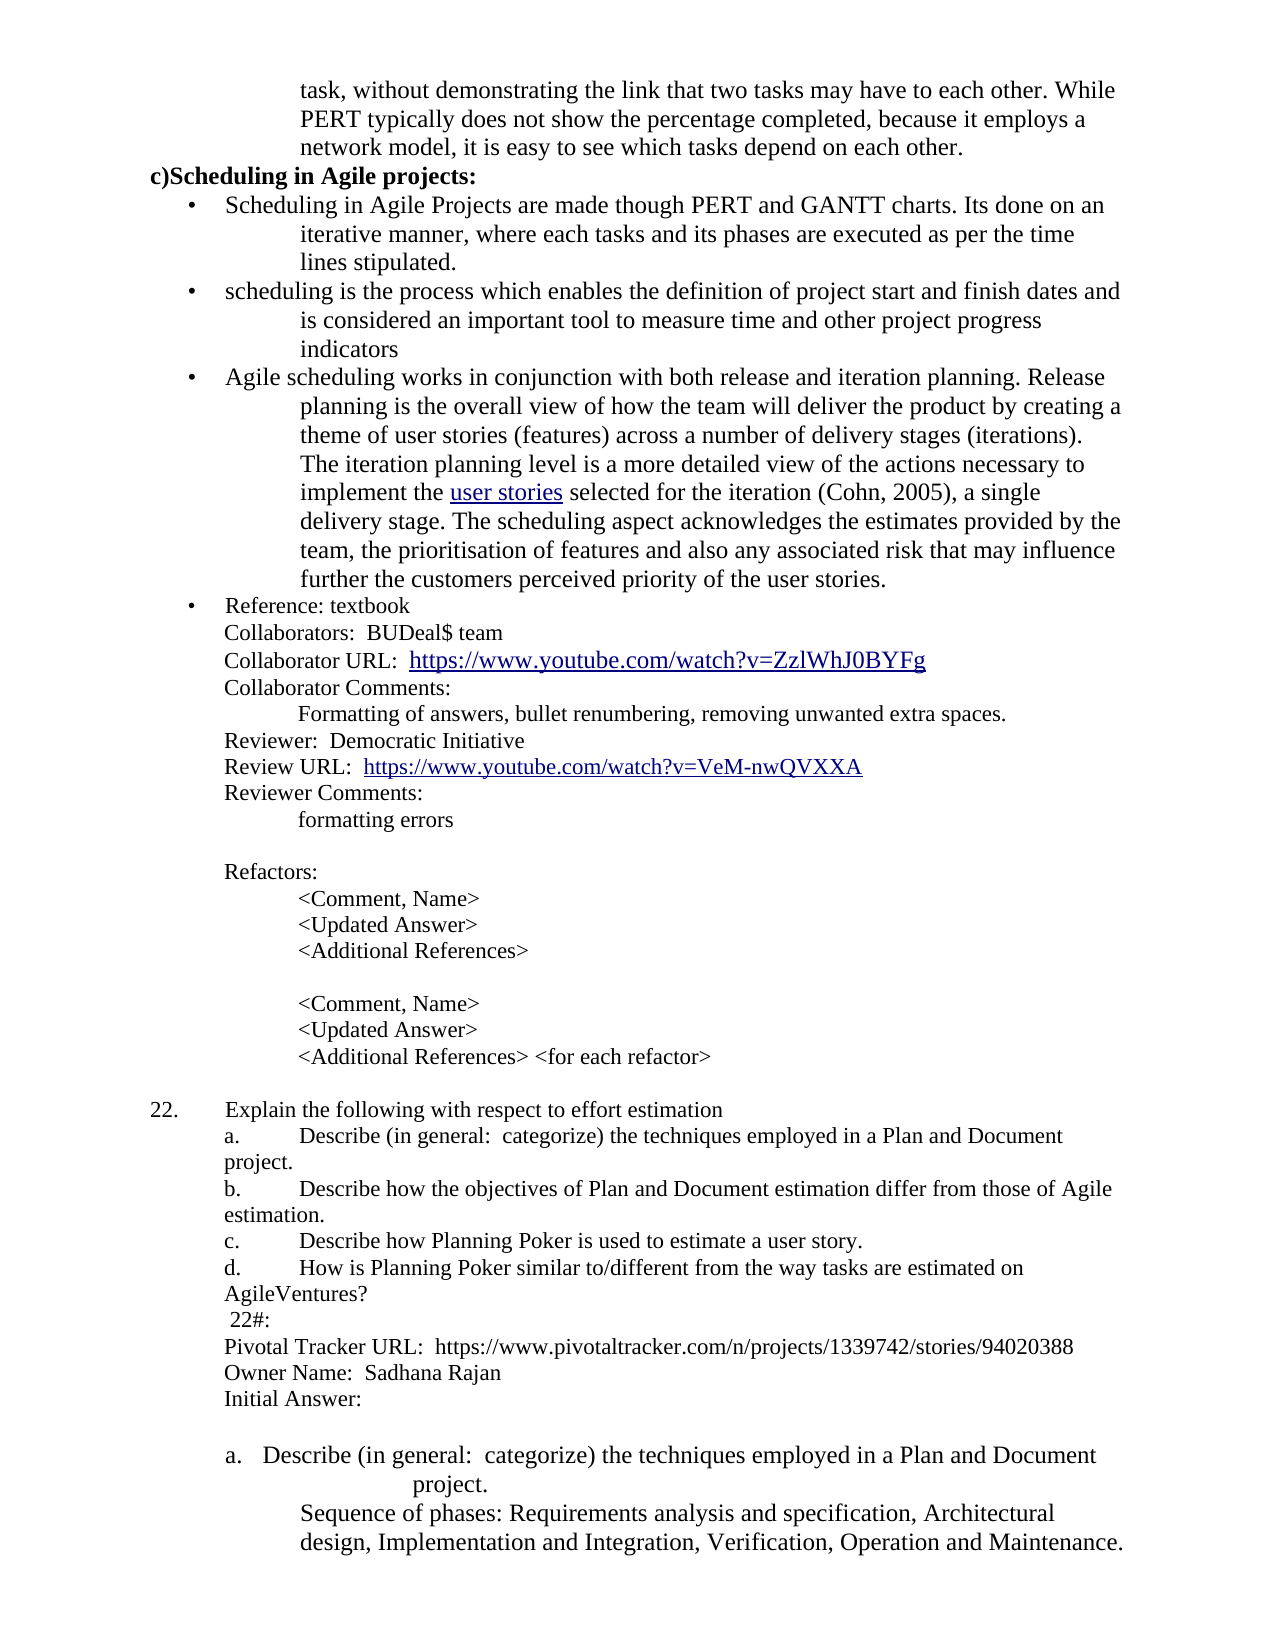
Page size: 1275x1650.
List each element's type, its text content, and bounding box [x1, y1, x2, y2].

text <Updated Answer> [298, 1017, 1125, 1043]
text formatting errors [298, 806, 1125, 832]
list Agile scheduling works in conjunction with both release and iteration planning. Release planning is the overall view of how the team will deliver the product by creating a theme of user stories (features) across a number of delivery stages (iterations). The iteration planning level is a more detailed view of the actions necessary to implement the user stories selected for the iteration (Cohn, 2005), a single delivery stage. The scheduling aspect acknowledges the estimates provided by the team, the prioritisation of features and also any associated risk that may influence further the customers perceived priority of the user stories. [187, 362, 1125, 592]
text Owner Name: Sadhana Rajan [224, 1359, 1125, 1386]
text c. Describe how Planning Poker is used to estimate a user story. [224, 1227, 1125, 1254]
text Sequence of phases: Requirements analysis and specification, Architectural design, Implementation and Integration, Verification, Operation and Maintenance. [300, 1498, 1125, 1556]
list Scheduling in Agile Projects are made though PERT and GANTT charts. Its done on an iterative manner, where each tasks and its phases are executed as per the time lines stipulated. [187, 190, 1125, 276]
list Describe (in general: categorize) the techniques employed in a Plan and Document project. [225, 1441, 1125, 1498]
text <Additional References> [298, 937, 1125, 964]
text <Comment, Name> [298, 885, 1125, 911]
text Initial Answer: [224, 1386, 1125, 1412]
text Collaborator Comments: [224, 674, 1125, 700]
text Collaborator URL: https://www.youtube.com/watch?v=ZzlWhJ0BYFg [224, 645, 1125, 674]
text Reviewer Comments: [224, 779, 1125, 806]
text c)Scheduling in Agile projects: [150, 161, 1125, 190]
text Collaborators: BUDeal$ team [224, 619, 1125, 645]
list scheduling is the process which enables the definition of project start and finish dates and is considered an important tool to measure time and other project progress indicators [187, 276, 1125, 362]
text b. Describe how the objectives of Plan and Document estimation differ from those of Agile estimation. [224, 1175, 1125, 1227]
text <Comment, Name> [298, 990, 1125, 1017]
text a. Describe (in general: categorize) the techniques employed in a Plan and Document project. [224, 1122, 1125, 1175]
text <Additional References> <for each refactor> [298, 1043, 1125, 1069]
text <Updated Answer> [298, 911, 1125, 937]
text 22. Explain the following with respect to effort estimation [150, 1096, 1125, 1122]
list Reference: textbook [187, 592, 1125, 619]
text Formatting of answers, bullet renumbering, removing unwanted extra spaces. [298, 700, 1125, 727]
text Pivotal Tracker URL: https://www.pivotaltracker.com/n/projects/1339742/stories/94020388 [224, 1333, 1125, 1359]
list task, without demonstrating the link that two tasks may have to each other. While PERT typically does not show the percentage completed, because it employs a network model, it is easy to see which tasks depend on each other. [187, 75, 1125, 161]
text d. How is Planning Poker similar to/different from the way tasks are estimated on AgileVentures? 22#: [224, 1254, 1125, 1333]
text Refactors: [224, 858, 1125, 885]
text Reviewer: Democratic Initiative [224, 727, 1125, 753]
text Review URL: https://www.youtube.com/watch?v=VeM-nwQVXXA [224, 753, 1125, 779]
